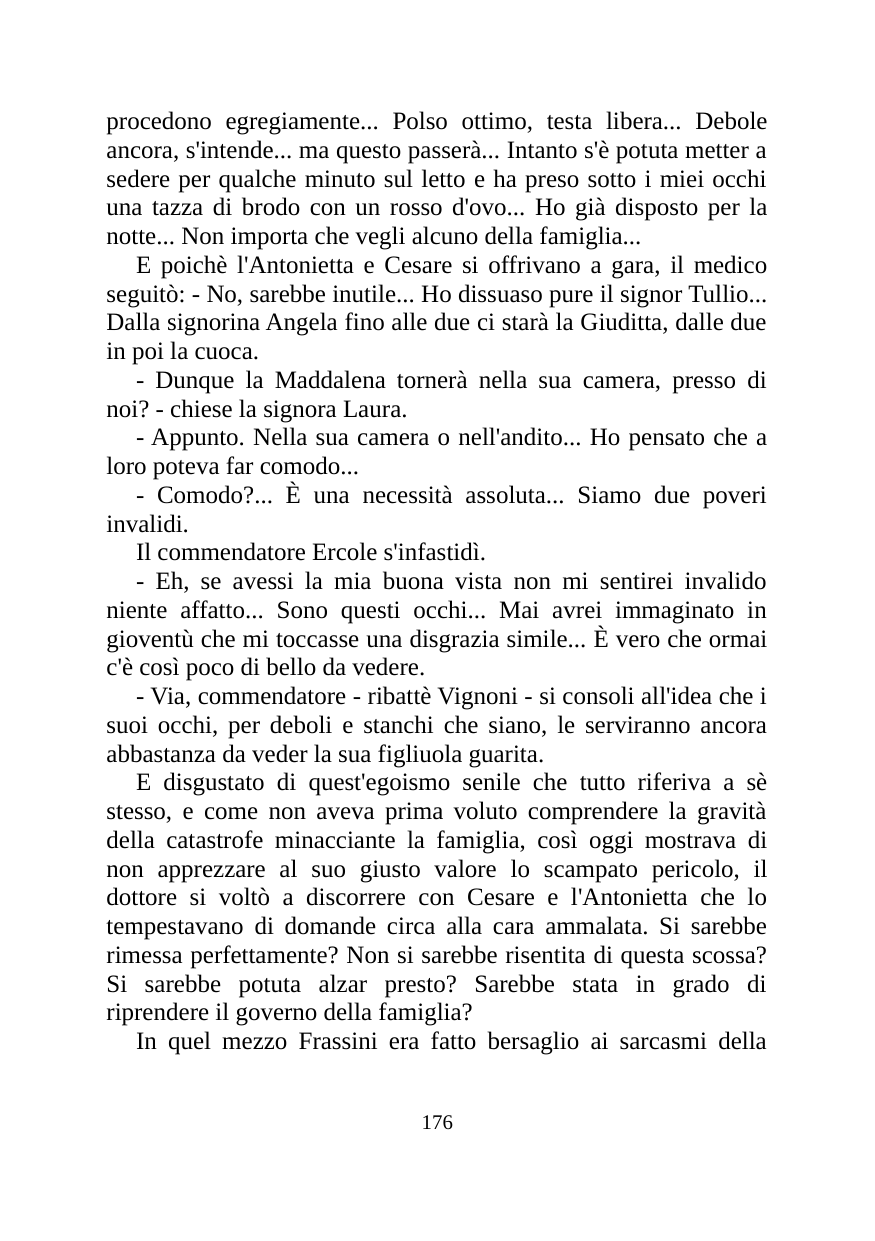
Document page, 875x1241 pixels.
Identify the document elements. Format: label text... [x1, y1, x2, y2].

text - Eh, se avessi la mia buona vista non mi sentirei invalido niente affatto... Sono questi occhi... Mai avrei immaginato in gioventù che mi toccasse una disgrazia simile... È vero che ormai c'è così poco di bello da vedere. [106, 566, 768, 681]
text - Via, commendatore - ribattè Vignoni - si consoli all'idea che i suoi occhi, per deboli e stanchi che siano, le serviranno ancora abbastanza da veder la sua figliuola guarita. [106, 681, 768, 767]
text Il commendatore Ercole s'infastidì. [106, 537, 768, 566]
text - Dunque la Maddalena tornerà nella sua camera, presso di noi? - chiese la signora Laura. [106, 365, 768, 422]
text - Appunto. Nella sua camera o nell'andito... Ho pensato che a loro poteva far comodo... [106, 422, 768, 480]
text E disgustato di quest'egoismo senile che tutto riferiva a sè stesso, e come non aveva prima voluto comprendere la gravità della catastrofe minacciante la famiglia, così oggi mostrava di non apprezzare al suo giusto valore lo scampato pericolo, il dottore si voltò a discorrere con Cesare e l'Antonietta che lo tempestavano di domande circa alla cara ammalata. Si sarebbe rimessa perfettamente? Non si sarebbe risentita di questa scossa? Si sarebbe potuta alzar presto? Sarebbe stata in grado di riprendere il governo della famiglia? [106, 767, 768, 1026]
text - Comodo?... È una necessità assoluta... Siamo due poveri invalidi. [106, 480, 768, 537]
text procedono egregiamente... Polso ottimo, testa libera... Debole ancora, s'intende... ma questo passerà... Intanto s'è potuta metter a sedere per qualche minuto sul letto e ha preso sotto i miei occhi una tazza di brodo con un rosso d'ovo... Ho già disposto per la notte... Non importa che vegli alcuno della famiglia... [106, 106, 768, 250]
text E poichè l'Antonietta e Cesare si offrivano a gara, il medico seguitò: - No, sarebbe inutile... Ho dissuaso pure il signor Tullio... Dalla signorina Angela fino alle due ci starà la Giuditta, dalle due in poi la cuoca. [106, 250, 768, 365]
text In quel mezzo Frassini era fatto bersaglio ai sarcasmi della [106, 1026, 768, 1055]
